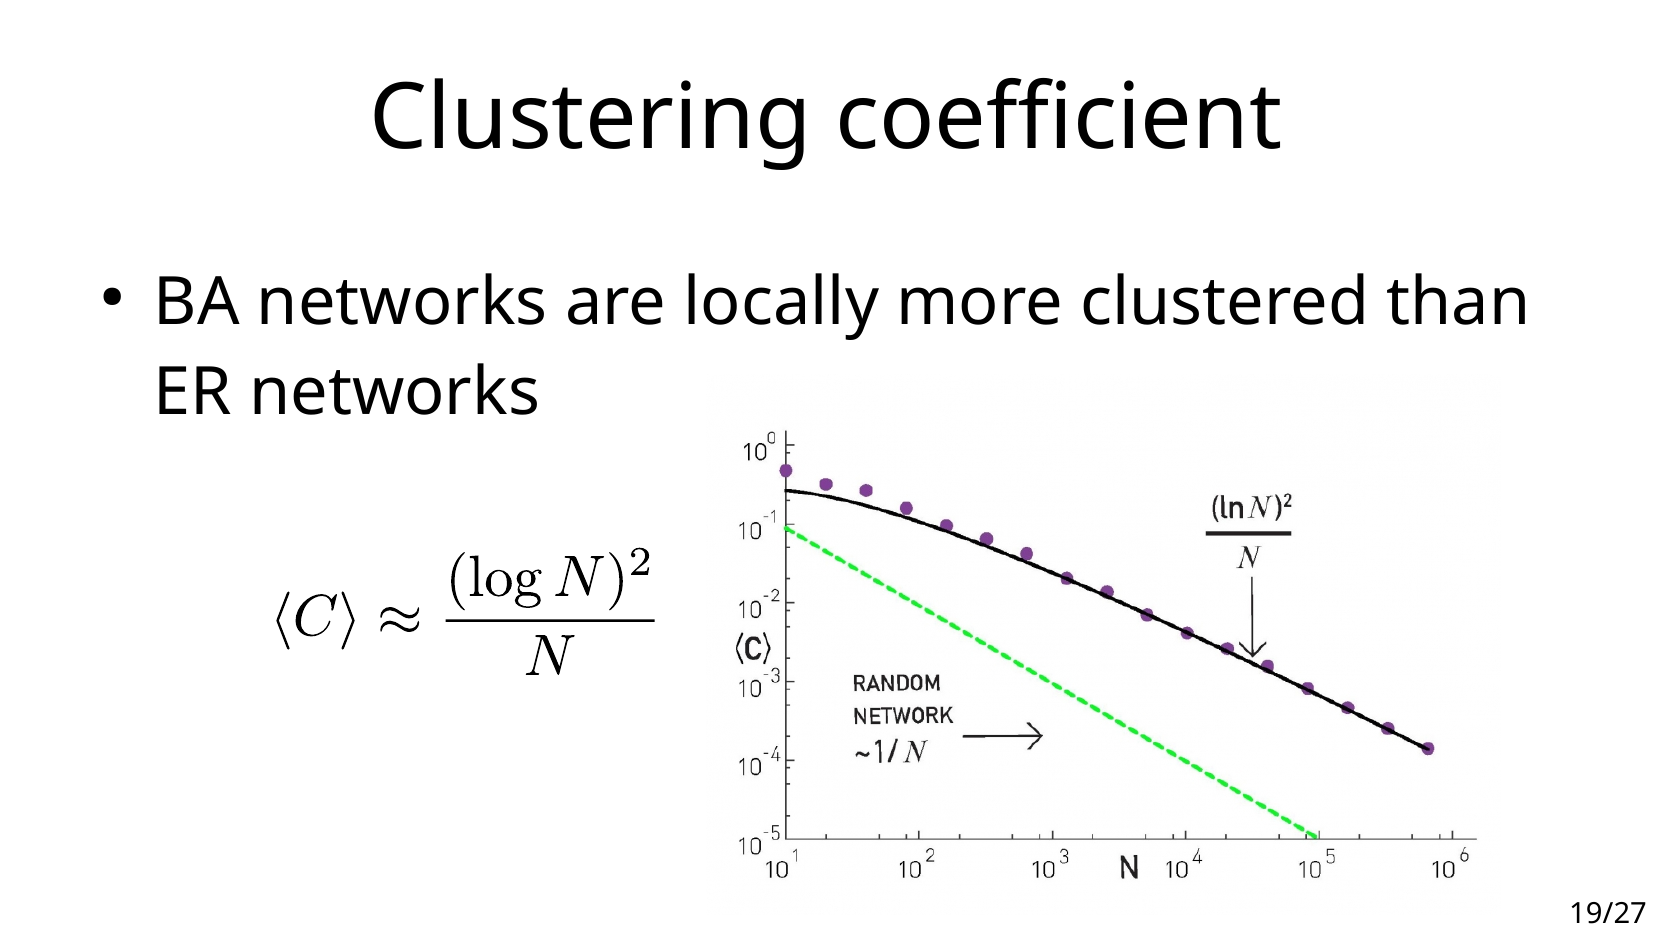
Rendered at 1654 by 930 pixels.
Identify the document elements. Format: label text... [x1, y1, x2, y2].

picture [706, 374, 1501, 916]
title Clustering coefficient [82, 1, 1571, 225]
list BA networks are locally more clustered than ER networks [82, 252, 1571, 793]
text_box [270, 547, 655, 676]
